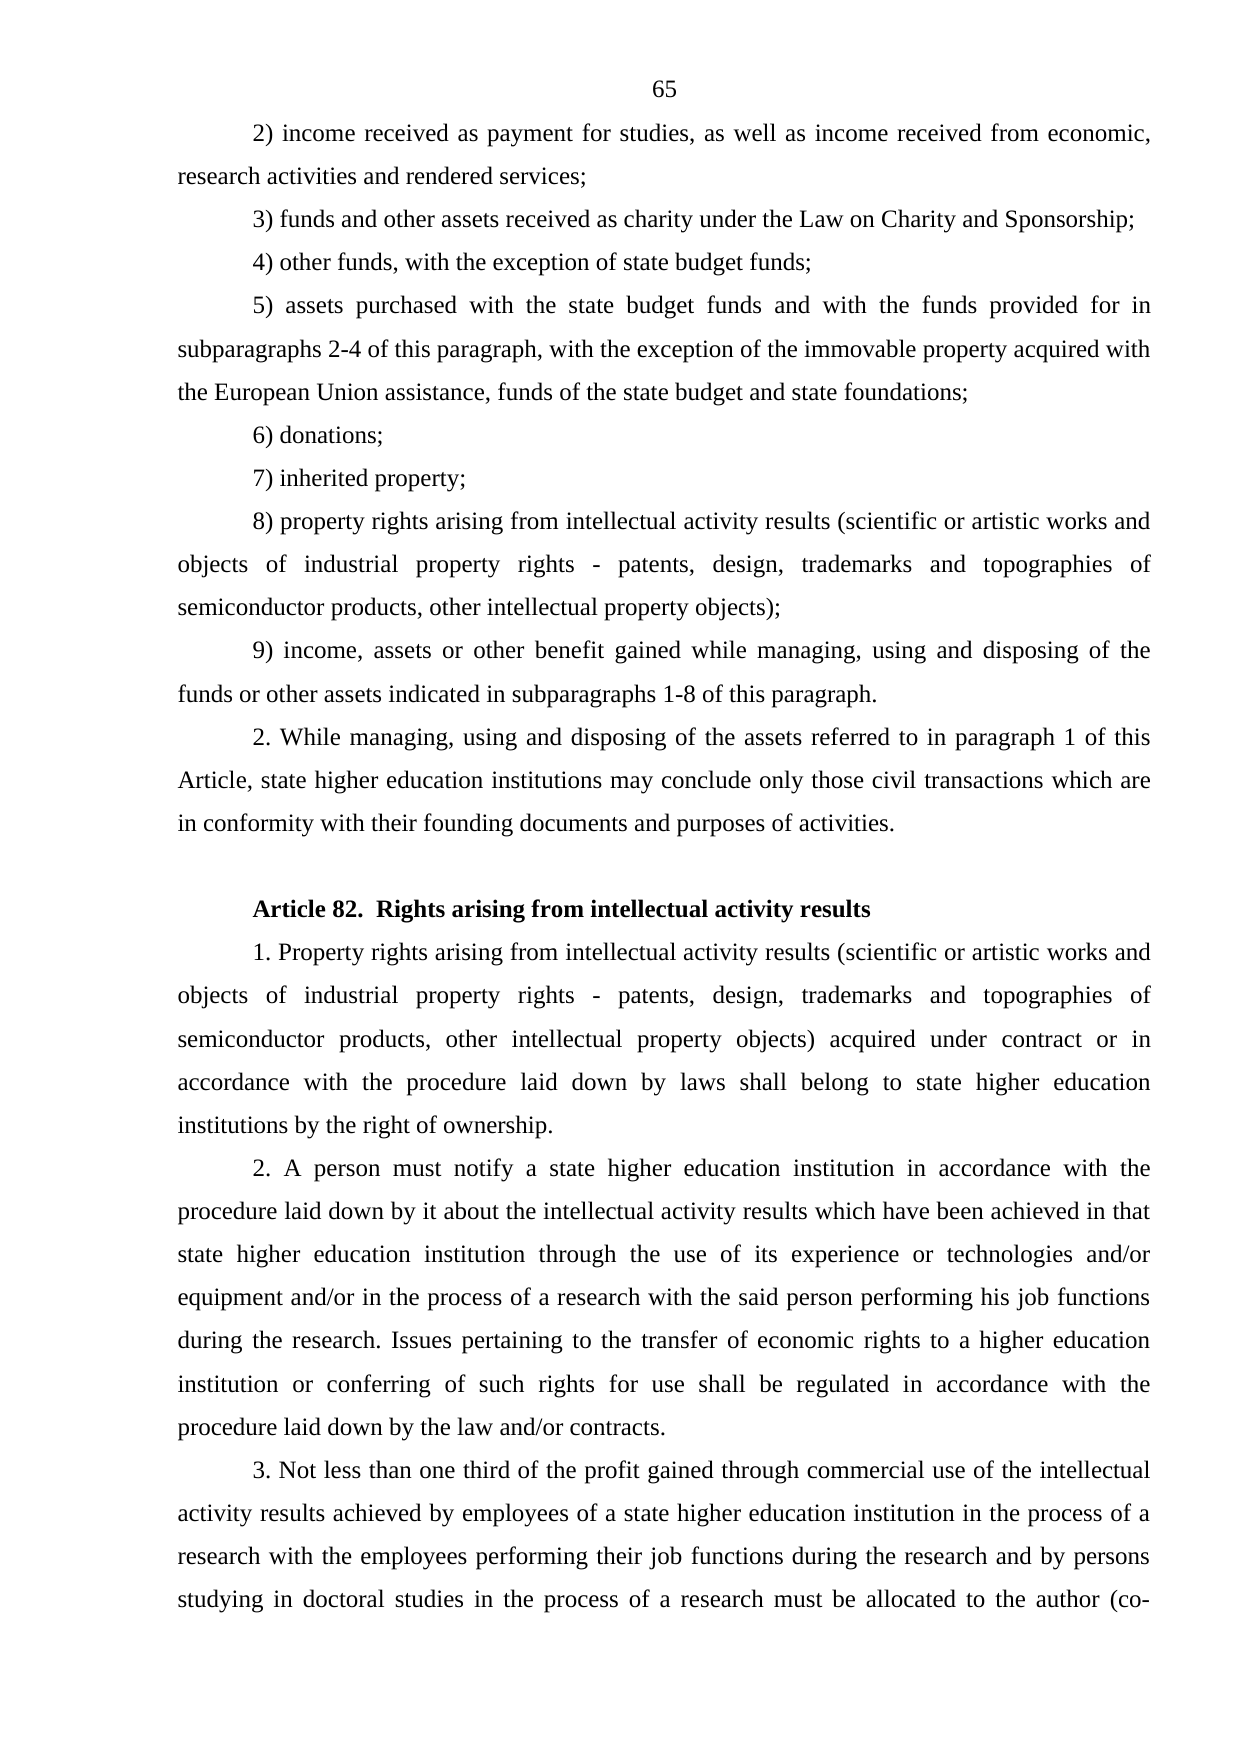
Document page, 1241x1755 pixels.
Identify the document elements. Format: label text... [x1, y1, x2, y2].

text Article 82. Rights arising from intellectual activity results [177, 894, 1152, 923]
text 7) inherited property; [177, 463, 1152, 492]
text 5) assets purchased with the state budget funds and with the funds provided for in subparagraphs 2-4 of this paragraph, with the exception of the immovable property acquired with the European Union assistance, funds of the state budget and state foundations; [177, 291, 1152, 406]
text 9) income, assets or other benefit gained while managing, using and disposing of the funds or other assets indicated in subparagraphs 1-8 of this paragraph. [177, 636, 1152, 707]
text 6) donations; [177, 420, 1152, 449]
text 8) property rights arising from intellectual activity results (scientific or artistic works and objects of industrial property rights - patents, design, trademarks and topographies of semiconductor products, other intellectual property objects); [177, 506, 1152, 621]
text 2. While managing, using and disposing of the assets referred to in paragraph 1 of this Article, state higher education institutions may conclude only those civil transactions which are in conformity with their founding documents and purposes of activities. [177, 722, 1152, 837]
text 3) funds and other assets received as charity under the Law on Charity and Sponsorship; [177, 204, 1152, 233]
text 2) income received as payment for studies, as well as income received from economic, research activities and rendered services; [177, 118, 1152, 190]
text 1. Property rights arising from intellectual activity results (scientific or artistic works and objects of industrial property rights - patents, design, trademarks and topographies of semiconductor products, other intellectual property objects) acquired under contract or in accordance with the procedure laid down by laws shall belong to state higher education institutions by the right of ownership. [177, 937, 1152, 1139]
text 2. A person must notify a state higher education institution in accordance with the procedure laid down by it about the intellectual activity results which have been achieved in that state higher education institution through the use of its experience or technologies and/or equipment and/or in the process of a research with the said person performing his job functions during the research. Issues pertaining to the transfer of economic rights to a higher education institution or conferring of such rights for use shall be regulated in accordance with the procedure laid down by the law and/or contracts. [177, 1153, 1152, 1441]
text 4) other funds, with the exception of state budget funds; [177, 247, 1152, 276]
text 3. Not less than one third of the profit gained through commercial use of the intellectual activity results achieved by employees of a state higher education institution in the process of a research with the employees performing their job functions during the research and by persons studying in doctoral studies in the process of a research must be allocated to the author (co- [177, 1455, 1152, 1613]
